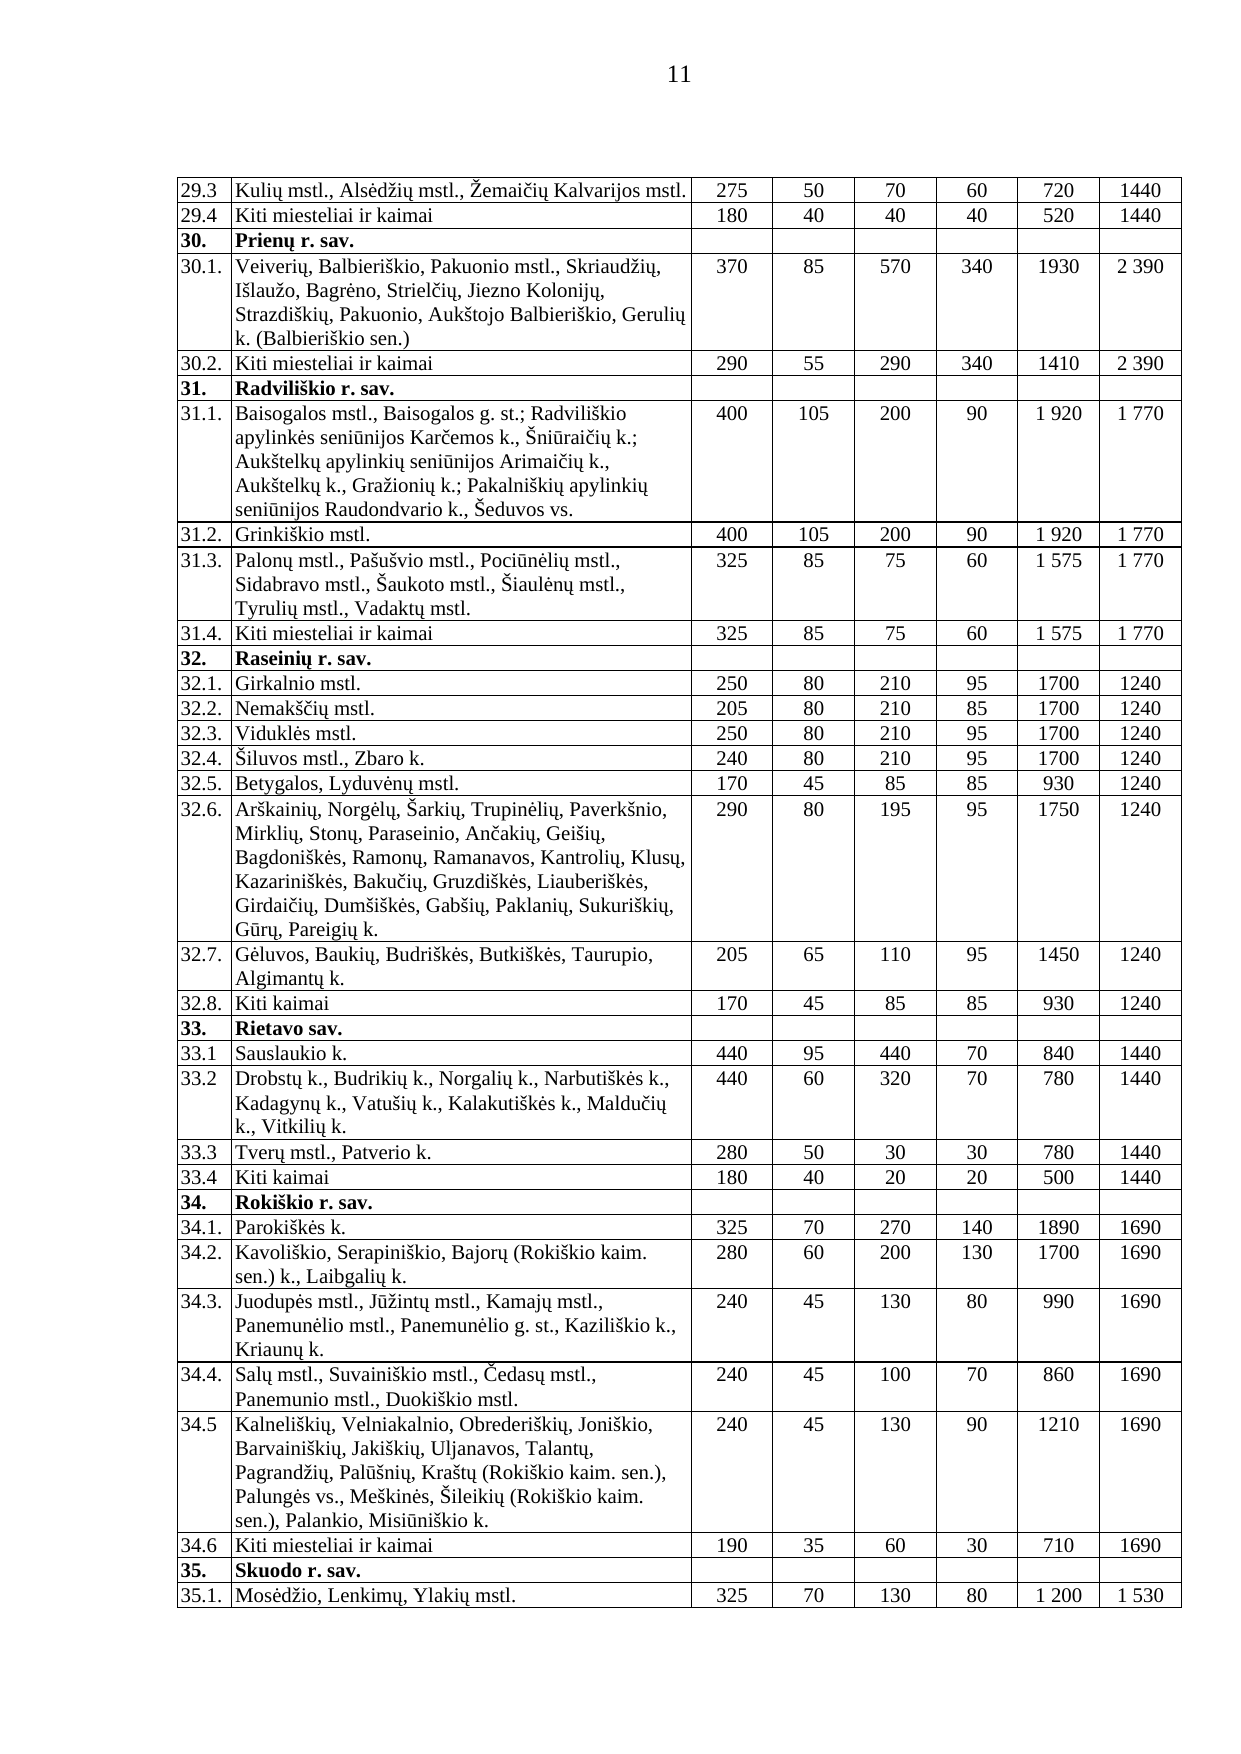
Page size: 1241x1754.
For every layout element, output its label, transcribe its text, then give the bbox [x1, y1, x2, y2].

table_cell 290 [692, 796, 772, 941]
table_cell 70 [937, 1066, 1017, 1138]
table_cell 280 [692, 1240, 772, 1288]
table_cell 1700 [1018, 1240, 1099, 1288]
table_cell Grinkiškio mstl. [232, 523, 691, 546]
table_cell 85 [937, 991, 1017, 1015]
table_cell 32.7. [178, 942, 231, 990]
table_cell [855, 376, 936, 400]
table_cell Drobstų k., Budrikių k., Norgalių k., Narbutiškės k., Kadagynų k., Vatušių k., Kalakutiškės k., Maldučių k., Vitkilių k. [232, 1066, 691, 1138]
table_cell 210 [855, 696, 936, 720]
table_cell 1240 [1100, 942, 1181, 990]
table_cell 325 [692, 548, 772, 620]
table_cell 65 [773, 942, 854, 990]
table_cell [1018, 1016, 1099, 1040]
table_cell 210 [855, 721, 936, 745]
table_cell Kiti kaimai [232, 1165, 691, 1189]
table_cell 40 [855, 203, 936, 227]
table_cell 32.1. [178, 671, 231, 695]
table_cell 33.3 [178, 1140, 231, 1164]
table_cell Nemakščių mstl. [232, 696, 691, 720]
table_cell 440 [692, 1066, 772, 1138]
table_cell 45 [773, 1412, 854, 1532]
table_cell 34.3. [178, 1289, 231, 1361]
table_cell 280 [692, 1140, 772, 1164]
table_cell 1240 [1100, 771, 1181, 795]
table_cell 930 [1018, 771, 1099, 795]
table_cell 105 [773, 401, 854, 521]
table_cell 31.2. [178, 523, 231, 546]
table_cell Kiti miesteliai ir kaimai [232, 203, 691, 227]
table_cell 70 [937, 1041, 1017, 1065]
table_cell Rietavo sav. [232, 1016, 691, 1040]
table_cell [937, 1558, 1017, 1582]
table_cell [1018, 229, 1099, 252]
table_cell 95 [773, 1041, 854, 1065]
table_cell 1 920 [1018, 401, 1099, 521]
table_cell 85 [855, 771, 936, 795]
table_cell 32.3. [178, 721, 231, 745]
table_cell 140 [937, 1215, 1017, 1239]
table_cell 32.4. [178, 746, 231, 770]
table_cell 85 [773, 621, 854, 645]
table_cell 930 [1018, 991, 1099, 1015]
table_cell 90 [937, 401, 1017, 521]
table_cell 200 [855, 523, 936, 546]
table_cell [1100, 1190, 1181, 1214]
table_cell 205 [692, 942, 772, 990]
table_cell [692, 229, 772, 252]
table_cell 32.8. [178, 991, 231, 1015]
table_cell 34. [178, 1190, 231, 1214]
table_cell 130 [855, 1289, 936, 1361]
table_cell Kiti miesteliai ir kaimai [232, 351, 691, 375]
table_cell 2 390 [1100, 351, 1181, 375]
table_cell 1 920 [1018, 523, 1099, 546]
table_cell Palonų mstl., Pašušvio mstl., Pociūnėlių mstl., Sidabravo mstl., Šaukoto mstl., Šiaulėnų mstl., Tyrulių mstl., Vadaktų mstl. [232, 548, 691, 620]
table_cell 85 [773, 548, 854, 620]
table_cell Viduklės mstl. [232, 721, 691, 745]
table_cell [855, 1016, 936, 1040]
table_cell [773, 1558, 854, 1582]
table_cell 1 575 [1018, 621, 1099, 645]
table_cell [692, 646, 772, 670]
table_cell 1 200 [1018, 1583, 1099, 1607]
table_cell 45 [773, 991, 854, 1015]
table_cell [692, 376, 772, 400]
table_cell 30. [178, 229, 231, 252]
table_cell 1440 [1100, 1066, 1181, 1138]
table_cell 80 [773, 721, 854, 745]
table_cell Betygalos, Lyduvėnų mstl. [232, 771, 691, 795]
table_cell 95 [937, 746, 1017, 770]
table_cell 250 [692, 671, 772, 695]
table_cell 1240 [1100, 796, 1181, 941]
table_cell [1100, 229, 1181, 252]
table_cell 170 [692, 991, 772, 1015]
table_cell 1210 [1018, 1412, 1099, 1532]
table_cell 325 [692, 1583, 772, 1607]
table_cell 70 [855, 178, 936, 202]
table_cell 40 [937, 203, 1017, 227]
table_cell 75 [855, 621, 936, 645]
table_cell 720 [1018, 178, 1099, 202]
table_cell 60 [773, 1240, 854, 1288]
table_cell 1690 [1100, 1412, 1181, 1532]
table_cell Radviliškio r. sav. [232, 376, 691, 400]
table_cell 1 770 [1100, 523, 1181, 546]
table_cell 170 [692, 771, 772, 795]
table_cell 1440 [1100, 203, 1181, 227]
table_cell 1 575 [1018, 548, 1099, 620]
table_cell [1100, 376, 1181, 400]
table_cell 31.1. [178, 401, 231, 521]
table_cell Tverų mstl., Patverio k. [232, 1140, 691, 1164]
table_cell 1240 [1100, 991, 1181, 1015]
table_cell [937, 1016, 1017, 1040]
table_cell 20 [855, 1165, 936, 1189]
table_cell 990 [1018, 1289, 1099, 1361]
table_cell 90 [937, 523, 1017, 546]
table_cell 1690 [1100, 1289, 1181, 1361]
table_cell 1440 [1100, 1165, 1181, 1189]
table_cell 110 [855, 942, 936, 990]
table_cell 440 [692, 1041, 772, 1065]
table_cell Prienų r. sav. [232, 229, 691, 252]
table_cell 270 [855, 1215, 936, 1239]
table_cell [773, 376, 854, 400]
table_cell 190 [692, 1533, 772, 1557]
table_cell 45 [773, 1363, 854, 1411]
table_cell 1240 [1100, 746, 1181, 770]
table_cell 80 [937, 1289, 1017, 1361]
table_cell 195 [855, 796, 936, 941]
table_cell 400 [692, 401, 772, 521]
table_cell 95 [937, 671, 1017, 695]
table_cell 32.6. [178, 796, 231, 941]
table_cell 1890 [1018, 1215, 1099, 1239]
table_cell 780 [1018, 1066, 1099, 1138]
table_cell [1100, 1558, 1181, 1582]
table_cell [773, 646, 854, 670]
table_cell 35.1. [178, 1583, 231, 1607]
table_cell 80 [773, 671, 854, 695]
table_cell 33.1 [178, 1041, 231, 1065]
table_cell 34.2. [178, 1240, 231, 1288]
table_cell Skuodo r. sav. [232, 1558, 691, 1582]
table_cell [773, 1016, 854, 1040]
table_cell 780 [1018, 1140, 1099, 1164]
table_cell Kiti miesteliai ir kaimai [232, 621, 691, 645]
table_cell Juodupės mstl., Jūžintų mstl., Kamajų mstl., Panemunėlio mstl., Panemunėlio g. st., Kaziliškio k., Kriaunų k. [232, 1289, 691, 1361]
table_cell 1440 [1100, 178, 1181, 202]
table_cell 60 [937, 621, 1017, 645]
table_cell [937, 229, 1017, 252]
table_cell [1018, 1190, 1099, 1214]
table_cell 1410 [1018, 351, 1099, 375]
table_cell 85 [937, 696, 1017, 720]
table_cell 1240 [1100, 721, 1181, 745]
table_cell [855, 1558, 936, 1582]
table_cell Kiti kaimai [232, 991, 691, 1015]
table_cell [855, 646, 936, 670]
table_cell [692, 1558, 772, 1582]
table_cell 200 [855, 401, 936, 521]
table_cell 1690 [1100, 1215, 1181, 1239]
table_cell 290 [692, 351, 772, 375]
table_cell 1690 [1100, 1363, 1181, 1411]
table_cell 1 770 [1100, 401, 1181, 521]
table_cell 29.3 [178, 178, 231, 202]
table_cell 32.5. [178, 771, 231, 795]
table_cell 35. [178, 1558, 231, 1582]
table_cell 1700 [1018, 721, 1099, 745]
table_cell 33.4 [178, 1165, 231, 1189]
table_cell 1 770 [1100, 548, 1181, 620]
table_cell Mosėdžio, Lenkimų, Ylakių mstl. [232, 1583, 691, 1607]
table_cell 400 [692, 523, 772, 546]
table_cell [855, 229, 936, 252]
table_cell 1 530 [1100, 1583, 1181, 1607]
table_cell 30 [937, 1533, 1017, 1557]
table_cell 30 [855, 1140, 936, 1164]
table_cell 95 [937, 942, 1017, 990]
table_cell 30 [937, 1140, 1017, 1164]
table_cell 20 [937, 1165, 1017, 1189]
table_cell 30.1. [178, 254, 231, 350]
table_cell [692, 1190, 772, 1214]
table_cell 1440 [1100, 1041, 1181, 1065]
table_cell 30.2. [178, 351, 231, 375]
table_cell 570 [855, 254, 936, 350]
table_cell 340 [937, 254, 1017, 350]
table_cell Šiluvos mstl., Zbaro k. [232, 746, 691, 770]
table_cell 1450 [1018, 942, 1099, 990]
table_cell 210 [855, 746, 936, 770]
table_cell [937, 646, 1017, 670]
table_cell [855, 1190, 936, 1214]
table_cell [1100, 1016, 1181, 1040]
table_cell 1690 [1100, 1240, 1181, 1288]
table_cell 1750 [1018, 796, 1099, 941]
table_cell 85 [773, 254, 854, 350]
table_cell 100 [855, 1363, 936, 1411]
table_cell [773, 229, 854, 252]
table_cell Gėluvos, Baukių, Budriškės, Butkiškės, Taurupio, Algimantų k. [232, 942, 691, 990]
table_cell 290 [855, 351, 936, 375]
table_cell Girkalnio mstl. [232, 671, 691, 695]
table_cell 320 [855, 1066, 936, 1138]
table_cell Kulių mstl., Alsėdžių mstl., Žemaičių Kalvarijos mstl. [232, 178, 691, 202]
table_cell 34.1. [178, 1215, 231, 1239]
table_cell 325 [692, 621, 772, 645]
table_cell 275 [692, 178, 772, 202]
table_cell 860 [1018, 1363, 1099, 1411]
table_cell 31.3. [178, 548, 231, 620]
table_cell 180 [692, 203, 772, 227]
table_cell 40 [773, 203, 854, 227]
table_cell 500 [1018, 1165, 1099, 1189]
table_cell Sauslaukio k. [232, 1041, 691, 1065]
table_cell 240 [692, 1289, 772, 1361]
table_cell 55 [773, 351, 854, 375]
table_cell 70 [937, 1363, 1017, 1411]
table_cell 70 [773, 1215, 854, 1239]
table_cell 440 [855, 1041, 936, 1065]
table_cell Kavoliškio, Serapiniškio, Bajorų (Rokiškio kaim. sen.) k., Laibgalių k. [232, 1240, 691, 1288]
table_cell 33. [178, 1016, 231, 1040]
table_cell 60 [773, 1066, 854, 1138]
table_cell 85 [855, 991, 936, 1015]
table_cell 70 [773, 1583, 854, 1607]
table_cell 80 [773, 696, 854, 720]
table_cell 90 [937, 1412, 1017, 1532]
table_cell 60 [855, 1533, 936, 1557]
table_cell 325 [692, 1215, 772, 1239]
table_cell [1018, 376, 1099, 400]
table_cell 95 [937, 721, 1017, 745]
table_cell Veiverių, Balbieriškio, Pakuonio mstl., Skriaudžių, Išlaužo, Bagrėno, Strielčių, Jiezno Kolonijų, Strazdiškių, Pakuonio, Aukštojo Balbieriškio, Gerulių k. (Balbieriškio sen.) [232, 254, 691, 350]
table_cell 40 [773, 1165, 854, 1189]
table_cell 240 [692, 1363, 772, 1411]
table_cell 1240 [1100, 696, 1181, 720]
table_cell 33.2 [178, 1066, 231, 1138]
table_cell [1018, 646, 1099, 670]
table_cell [937, 376, 1017, 400]
table_cell 31.4. [178, 621, 231, 645]
table_cell Rokiškio r. sav. [232, 1190, 691, 1214]
table_cell [937, 1190, 1017, 1214]
table_cell 50 [773, 178, 854, 202]
table_cell 34.6 [178, 1533, 231, 1557]
table_cell 105 [773, 523, 854, 546]
table_cell Raseinių r. sav. [232, 646, 691, 670]
table_cell [1100, 646, 1181, 670]
table_cell 1700 [1018, 671, 1099, 695]
table_cell [692, 1016, 772, 1040]
table_cell 130 [937, 1240, 1017, 1288]
table_cell 31. [178, 376, 231, 400]
table_cell 1240 [1100, 671, 1181, 695]
table_cell 50 [773, 1140, 854, 1164]
table_cell Salų mstl., Suvainiškio mstl., Čedasų mstl., Panemunio mstl., Duokiškio mstl. [232, 1363, 691, 1411]
table_cell 80 [773, 746, 854, 770]
table_cell 840 [1018, 1041, 1099, 1065]
table_cell 95 [937, 796, 1017, 941]
table_cell 34.4. [178, 1363, 231, 1411]
table_cell 32.2. [178, 696, 231, 720]
table_cell 1440 [1100, 1140, 1181, 1164]
table_cell [773, 1190, 854, 1214]
table_cell Kiti miesteliai ir kaimai [232, 1533, 691, 1557]
table_cell 60 [937, 178, 1017, 202]
table_cell 85 [937, 771, 1017, 795]
table_cell 60 [937, 548, 1017, 620]
table_cell 240 [692, 1412, 772, 1532]
table_cell 1700 [1018, 696, 1099, 720]
table_cell Parokiškės k. [232, 1215, 691, 1239]
table_cell 240 [692, 746, 772, 770]
table_cell 29.4 [178, 203, 231, 227]
table_cell 80 [773, 796, 854, 941]
table_cell 1700 [1018, 746, 1099, 770]
table_cell 1 770 [1100, 621, 1181, 645]
table_cell 710 [1018, 1533, 1099, 1557]
table_cell 45 [773, 1289, 854, 1361]
table_cell 250 [692, 721, 772, 745]
table_cell 370 [692, 254, 772, 350]
table_cell 35 [773, 1533, 854, 1557]
table_cell Baisogalos mstl., Baisogalos g. st.; Radviliškio apylinkės seniūnijos Karčemos k., Šniūraičių k.; Aukštelkų apylinkių seniūnijos Arimaičių k., Aukštelkų k., Gražionių k.; Pakalniškių apylinkių seniūnijos Raudondvario k., Šeduvos vs. [232, 401, 691, 521]
table_cell 32. [178, 646, 231, 670]
table_cell 520 [1018, 203, 1099, 227]
table_cell 45 [773, 771, 854, 795]
table_cell 1930 [1018, 254, 1099, 350]
table_cell [1018, 1558, 1099, 1582]
table_cell 80 [937, 1583, 1017, 1607]
table_cell 210 [855, 671, 936, 695]
table_cell 2 390 [1100, 254, 1181, 350]
table_cell Kalneliškių, Velniakalnio, Obrederiškių, Joniškio, Barvainiškių, Jakiškių, Uljanavos, Talantų, Pagrandžių, Palūšnių, Kraštų (Rokiškio kaim. sen.), Palungės vs., Meškinės, Šileikių (Rokiškio kaim. sen.), Palankio, Misiūniškio k. [232, 1412, 691, 1532]
table_cell 1690 [1100, 1533, 1181, 1557]
table_cell 130 [855, 1583, 936, 1607]
table_cell 75 [855, 548, 936, 620]
table_cell 200 [855, 1240, 936, 1288]
table_cell 180 [692, 1165, 772, 1189]
table_cell 205 [692, 696, 772, 720]
table_cell 340 [937, 351, 1017, 375]
table_cell Arškainių, Norgėlų, Šarkių, Trupinėlių, Paverkšnio, Mirklių, Stonų, Paraseinio, Ančakių, Geišių, Bagdoniškės, Ramonų, Ramanavos, Kantrolių, Klusų, Kazariniškės, Bakučių, Gruzdiškės, Liauberiškės, Girdaičių, Dumšiškės, Gabšių, Paklanių, Sukuriškių, Gūrų, Pareigių k. [232, 796, 691, 941]
table_cell 34.5 [178, 1412, 231, 1532]
table_cell 130 [855, 1412, 936, 1532]
